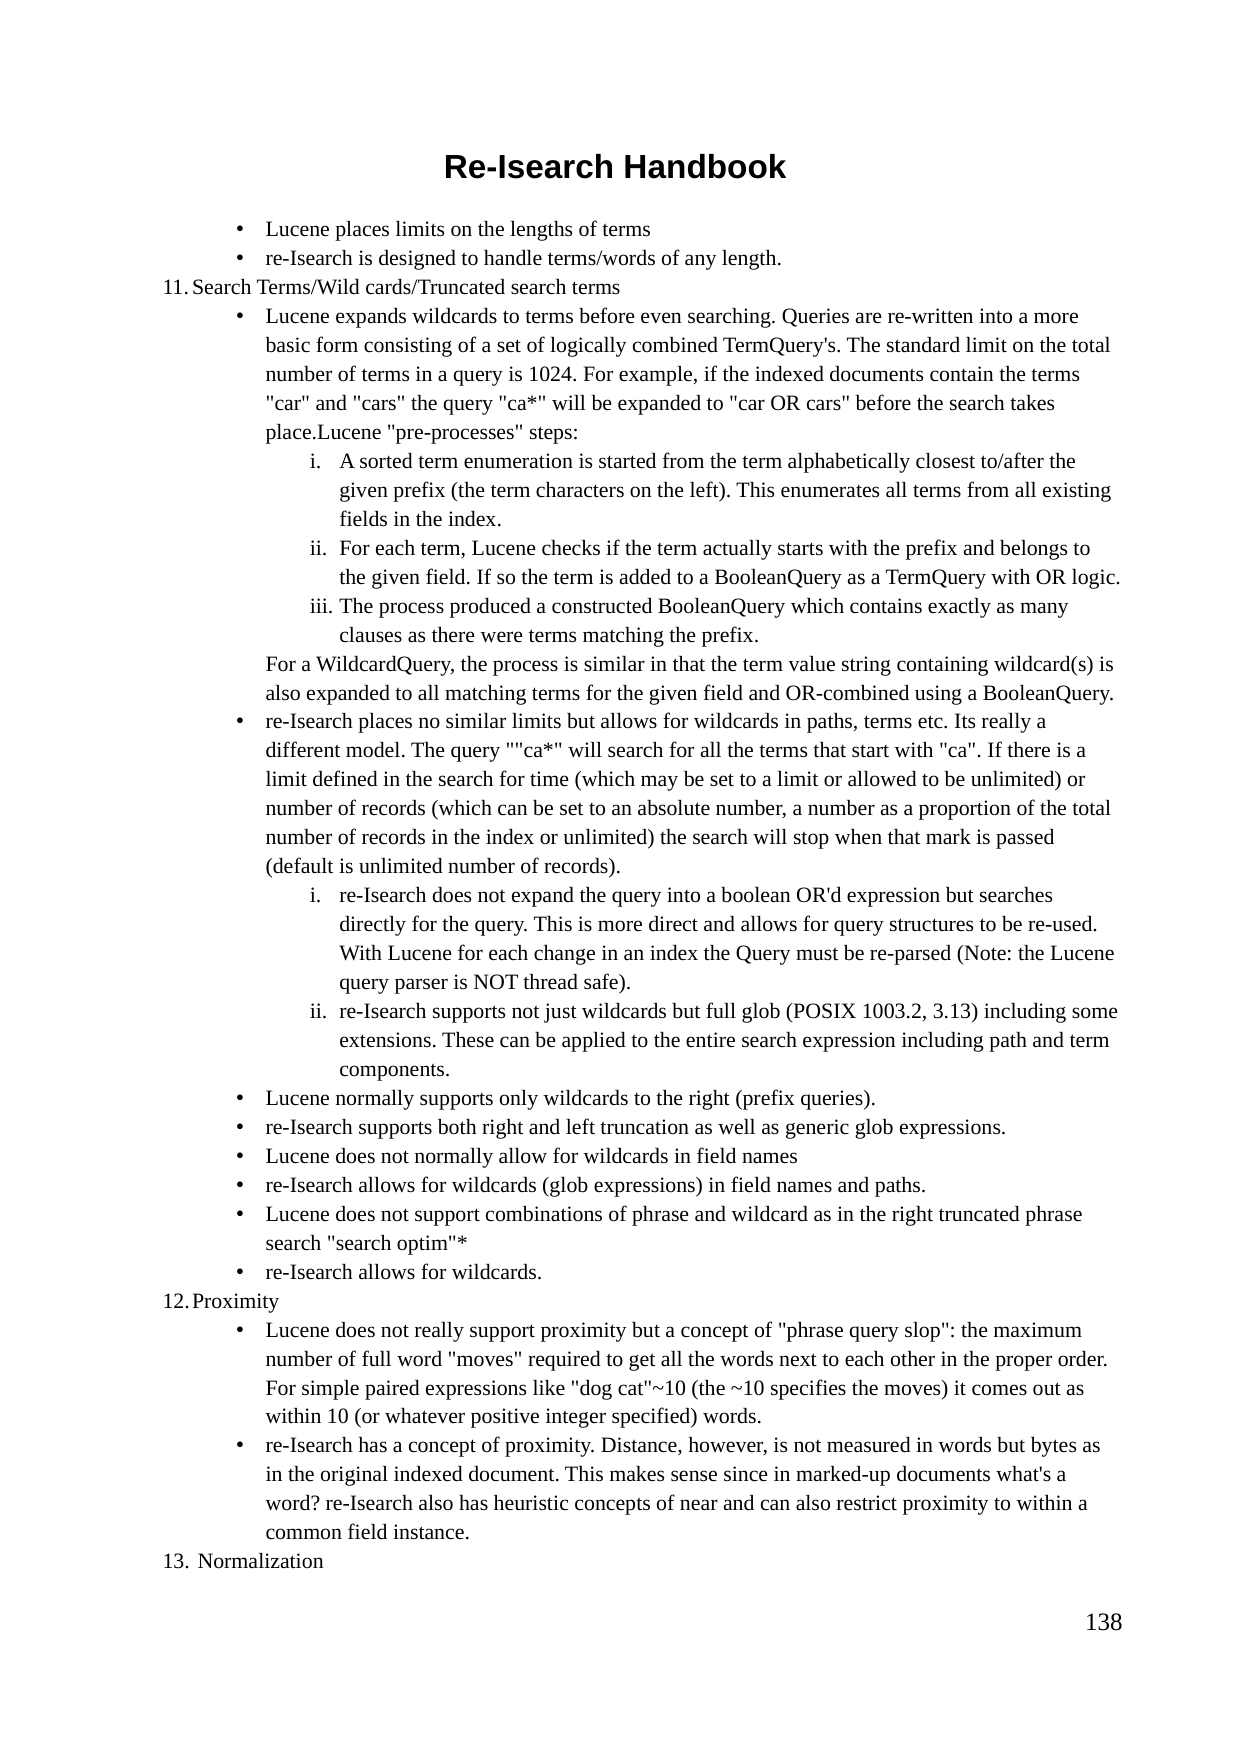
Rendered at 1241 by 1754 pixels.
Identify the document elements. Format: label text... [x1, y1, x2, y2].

list re-Isearch supports not just wildcards but full glob (POSIX 1003.2, 3.13) including some extensions. These can be applied to the entire search expression including path and term components. [309, 998, 1122, 1081]
list Lucene does not normally allow for wildcards in field names [236, 1143, 1122, 1168]
list re-Isearch is designed to handle terms/words of any length. [236, 245, 1122, 270]
list re-Isearch allows for wildcards (glob expressions) in field names and paths. [236, 1172, 1122, 1197]
list Lucene does not really support proximity but a concept of "phrase query slop": the maximum number of full word "moves" required to get all the words next to each other in the proper order. For simple paired expressions like "dog cat"~10 (the ~10 specifies the moves) it comes out as within 10 (or whatever positive integer specified) words. [236, 1317, 1122, 1429]
list re-Isearch does not expand the query into a boolean OR'd expression but searches directly for the query. This is more direct and allows for query structures to be re-used. With Lucene for each change in an index the Query must be re-parsed (Note: the Lucene query parser is NOT thread safe). [309, 882, 1122, 994]
list Search Terms/Wild cards/Truncated search terms [162, 274, 1122, 299]
list For a WildcardQuery, the process is similar in that the term value string containing wildcard(s) is also expanded to all matching terms for the given field and OR-combined using a BooleanQuery. [236, 651, 1122, 705]
list Normalization [162, 1548, 1122, 1573]
list Proximity [162, 1288, 1122, 1313]
list re-Isearch supports both right and left truncation as well as generic glob expressions. [236, 1114, 1122, 1139]
list The process produced a constructed BooleanQuery which contains exactly as many clauses as there were terms matching the prefix. [309, 593, 1122, 647]
list For each term, Lucene checks if the term actually starts with the prefix and belongs to the given field. If so the term is added to a BooleanQuery as a TermQuery with OR logic. [309, 535, 1122, 589]
list re-Isearch has a concept of proximity. Distance, however, is not measured in words but bytes as in the original indexed document. This makes sense since in marked-up documents what's a word? re-Isearch also has heuristic concepts of near and can also restrict proximity to within a common field instance. [236, 1432, 1122, 1544]
list Lucene normally supports only wildcards to the right (prefix queries). [236, 1085, 1122, 1110]
list re-Isearch places no similar limits but allows for wildcards in paths, terms etc. Its really a different model. The query ""ca*" will search for all the terms that start with "ca". If there is a limit defined in the search for time (which may be set to a limit or allowed to be unlimited) or number of records (which can be set to an absolute number, a number as a proportion of the total number of records in the index or unlimited) the search will stop when that mark is passed (default is unlimited number of records). [236, 708, 1122, 878]
list A sorted term enumeration is started from the term alphabetically closest to/after the given prefix (the term characters on the left). This enumerates all terms from all existing fields in the index. [309, 448, 1122, 531]
list Lucene does not support combinations of phrase and wildcard as in the right truncated phrase search "search optim"* [236, 1201, 1122, 1255]
list re-Isearch allows for wildcards. [236, 1259, 1122, 1284]
list Lucene expands wildcards to terms before even searching. Queries are re-written into a more basic form consisting of a set of logically combined TermQuery's. The standard limit on the total number of terms in a query is 1024. For example, if the indexed documents contain the terms "car" and "cars" the query "ca*" will be expanded to "car OR cars" before the search takes place.Lucene "pre-processes" steps: [236, 303, 1122, 444]
list Lucene places limits on the lengths of terms [236, 216, 1122, 241]
